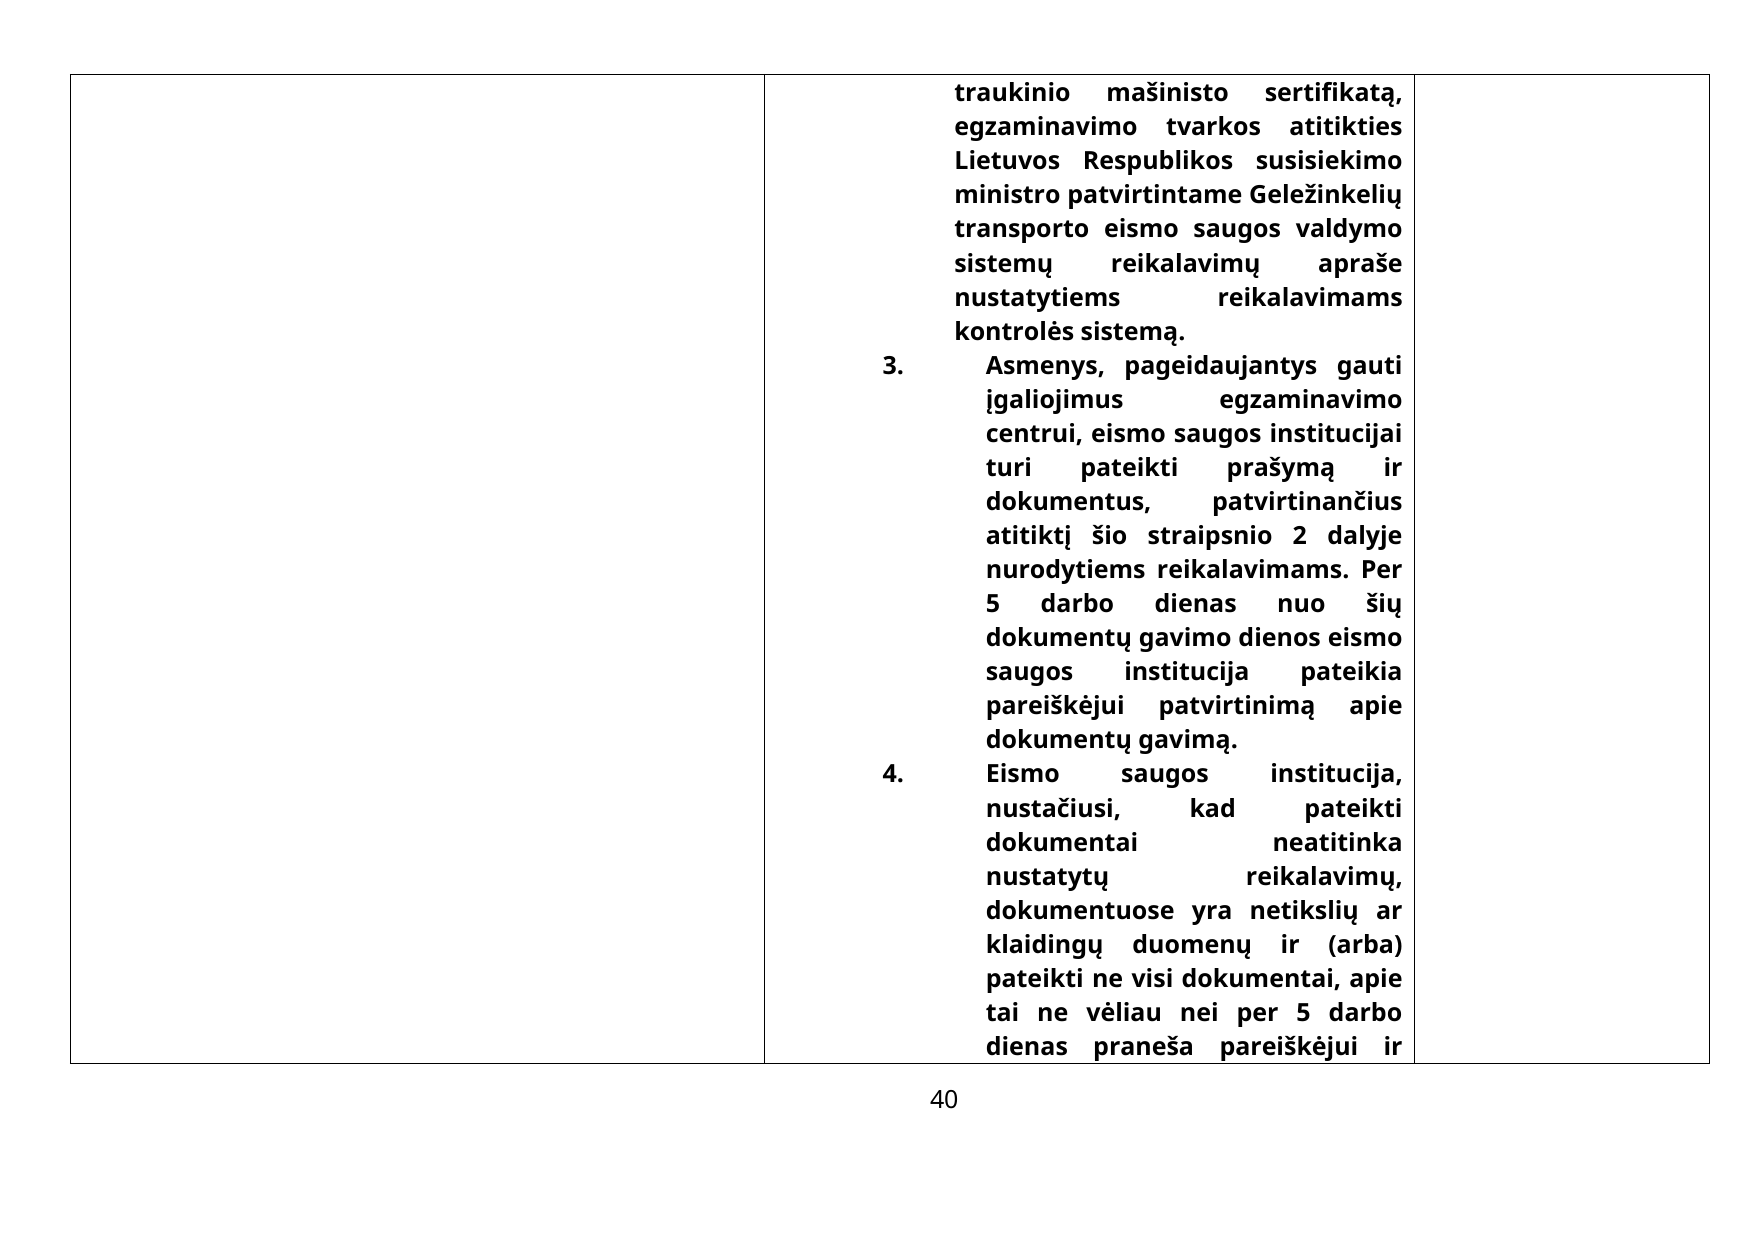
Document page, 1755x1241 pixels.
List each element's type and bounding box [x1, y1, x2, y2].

table_cell [71, 75, 764, 1063]
table_cell [1415, 75, 1709, 1063]
